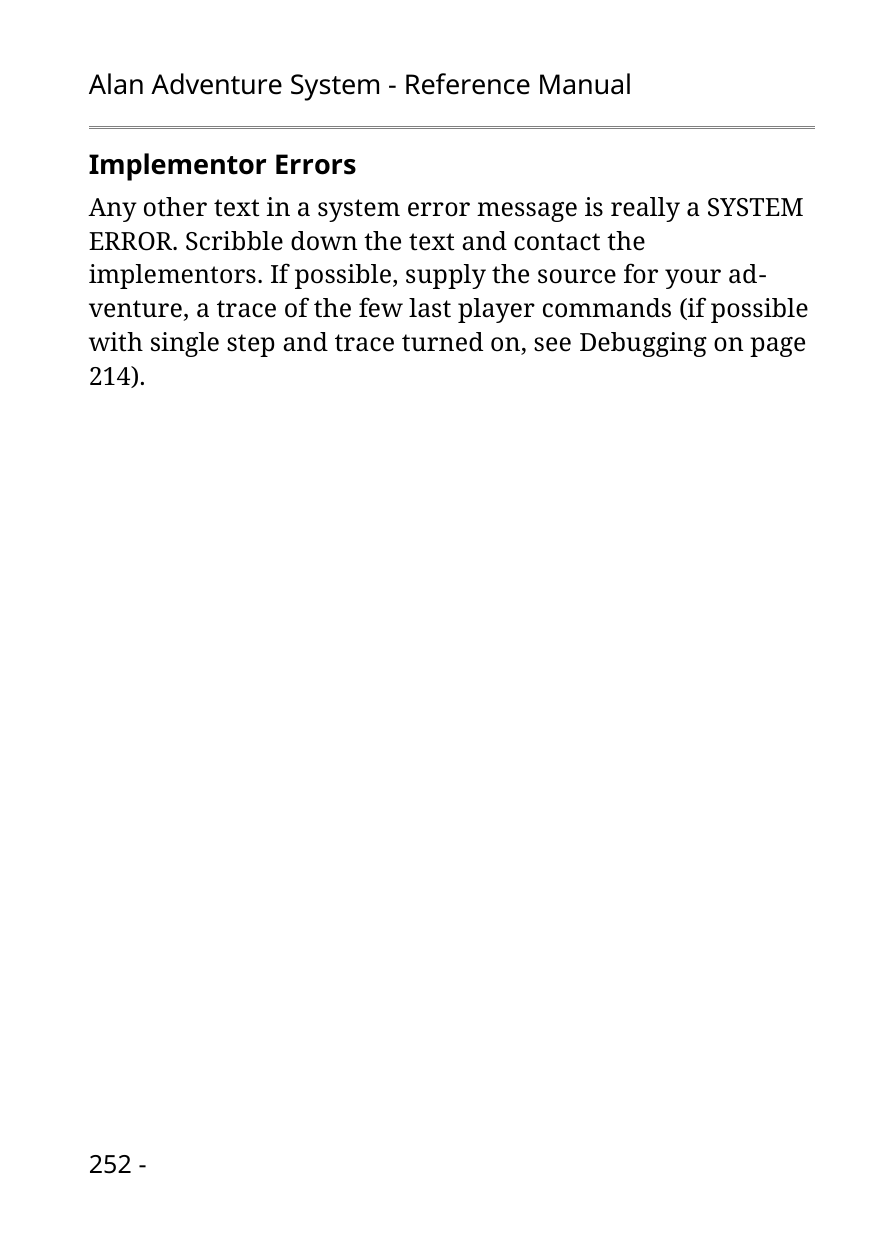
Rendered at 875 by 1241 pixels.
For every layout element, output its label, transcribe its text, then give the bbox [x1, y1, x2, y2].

subtitle Implementor Errors [88, 146, 815, 182]
text Any other text in a system error message is really a SYSTEM ERROR. Scrib­ble down the text and contact the implementors. If possible, supply the source for your ad­venture, a trace of the few last player commands (if possible with single step and trace turned on, see Debugging on page 170). [88, 189, 815, 393]
